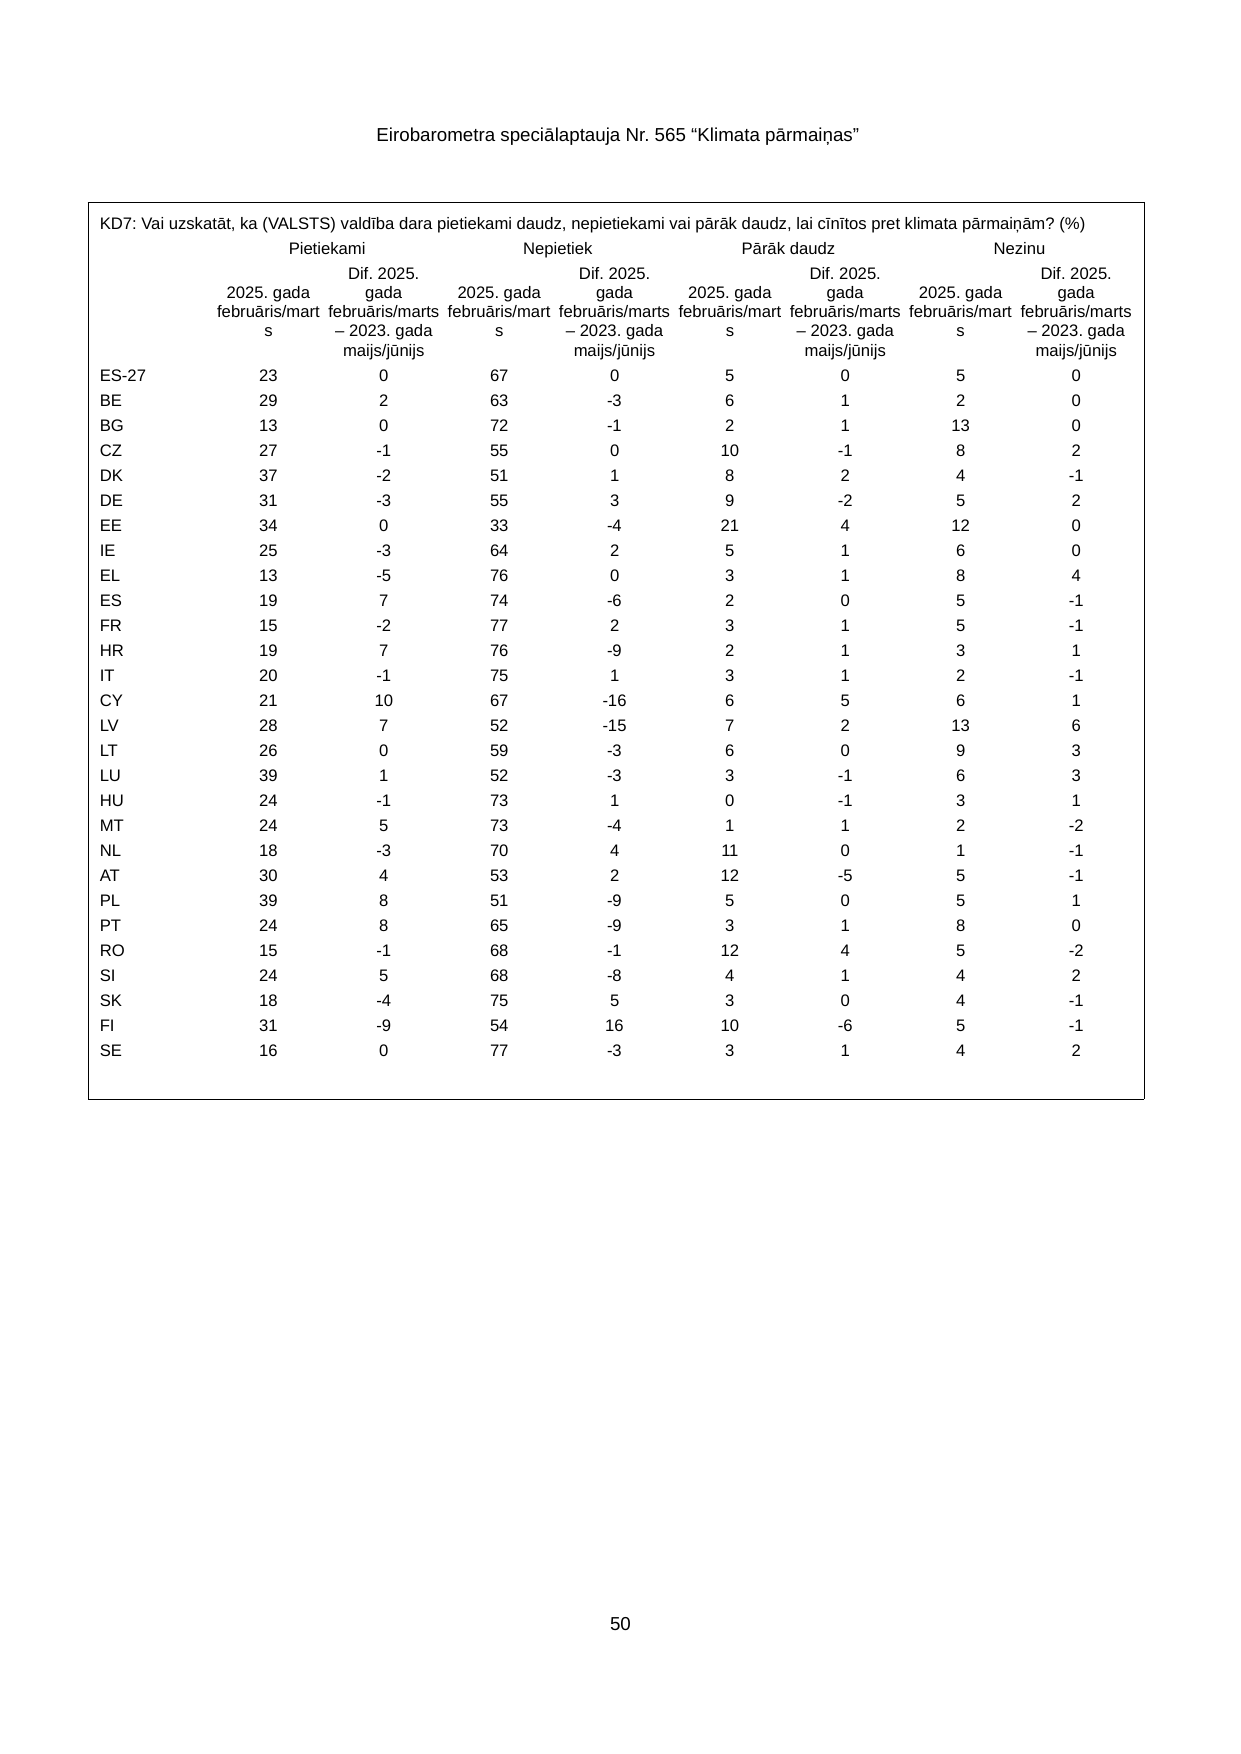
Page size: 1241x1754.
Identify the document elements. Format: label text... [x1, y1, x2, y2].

table_cell 68 [442, 963, 556, 987]
table_cell 26 [211, 738, 325, 762]
table_cell ES [97, 588, 211, 612]
table_cell 4 [786, 513, 904, 537]
table_cell 0 [786, 888, 904, 912]
table_cell 31 [211, 488, 325, 512]
table_cell 2 [1017, 488, 1135, 512]
table_cell FR [97, 613, 211, 637]
table_cell Pietiekami [211, 236, 442, 261]
table_cell 51 [442, 463, 556, 487]
table_cell 76 [442, 638, 556, 662]
table_cell 2 [556, 538, 673, 562]
table_cell 52 [442, 713, 556, 737]
table_cell 24 [211, 813, 325, 837]
table_cell 4 [904, 1038, 1017, 1062]
table_cell 2 [1017, 963, 1135, 987]
table_cell 10 [325, 688, 442, 712]
table_cell 3 [673, 613, 786, 637]
table_cell 33 [442, 513, 556, 537]
table_cell 6 [904, 688, 1017, 712]
table_cell 39 [211, 888, 325, 912]
table_cell -1 [325, 438, 442, 462]
table_cell Nezinu [904, 236, 1135, 261]
table_cell -9 [556, 913, 673, 937]
table_cell 5 [673, 538, 786, 562]
table_cell 29 [211, 388, 325, 412]
table_cell -9 [556, 888, 673, 912]
table_cell 30 [211, 863, 325, 887]
table_cell RO [97, 938, 211, 962]
table_cell 13 [904, 713, 1017, 737]
table_cell -9 [325, 1013, 442, 1037]
table_cell LU [97, 763, 211, 787]
table_cell -1 [786, 438, 904, 462]
table_cell -6 [556, 588, 673, 612]
table_cell 73 [442, 788, 556, 812]
table_cell 13 [211, 413, 325, 437]
table_cell 1 [556, 463, 673, 487]
table_cell 1 [904, 838, 1017, 862]
table_cell -2 [1017, 938, 1135, 962]
table_cell 13 [904, 413, 1017, 437]
table_cell 18 [211, 838, 325, 862]
table_cell -1 [1017, 1013, 1135, 1037]
table_cell -5 [786, 863, 904, 887]
table_cell CZ [97, 438, 211, 462]
table_cell Dif. 2025. gada februāris/marts – 2023. gada maijs/jūnijs [1017, 261, 1135, 362]
table_cell -2 [786, 488, 904, 512]
table_cell LT [97, 738, 211, 762]
table_cell 0 [786, 588, 904, 612]
table_cell 2025. gada februāris/marts [211, 261, 325, 362]
table_cell 1 [786, 613, 904, 637]
table_cell 2 [673, 588, 786, 612]
table_cell 68 [442, 938, 556, 962]
table_cell 51 [442, 888, 556, 912]
table_cell NL [97, 838, 211, 862]
table_cell 1 [556, 788, 673, 812]
table_cell -1 [556, 413, 673, 437]
table_cell 15 [211, 613, 325, 637]
table_cell 8 [673, 463, 786, 487]
table_cell 9 [673, 488, 786, 512]
table_cell 5 [325, 813, 442, 837]
table_cell 3 [1017, 738, 1135, 762]
table_cell 3 [673, 663, 786, 687]
table_cell 16 [211, 1038, 325, 1062]
table_cell 0 [556, 563, 673, 587]
table_cell DK [97, 463, 211, 487]
table_cell 25 [211, 538, 325, 562]
table_cell -2 [325, 613, 442, 637]
table_cell HU [97, 788, 211, 812]
table_cell 59 [442, 738, 556, 762]
table_cell 1 [1017, 688, 1135, 712]
table_cell 0 [786, 988, 904, 1012]
table_cell 3 [1017, 763, 1135, 787]
table_cell 6 [1017, 713, 1135, 737]
table_cell 27 [211, 438, 325, 462]
table_cell 3 [556, 488, 673, 512]
table_header KD7: Vai uzskatāt, ka (VALSTS) valdība dara pietiekami daudz, nepietiekami vai pārāk daudz, lai cīnītos pret klimata pārmaiņām? (%) [97, 211, 1135, 236]
table_cell -2 [325, 463, 442, 487]
table_cell -1 [325, 663, 442, 687]
table_cell 5 [325, 963, 442, 987]
table_cell -1 [325, 788, 442, 812]
table_cell IE [97, 538, 211, 562]
table_cell MT [97, 813, 211, 837]
table_cell 67 [442, 688, 556, 712]
table_cell [97, 261, 211, 362]
table_cell -2 [1017, 813, 1135, 837]
table_cell EE [97, 513, 211, 537]
table_cell -9 [556, 638, 673, 662]
table_cell 23 [211, 363, 325, 387]
table_cell 0 [786, 838, 904, 862]
table_cell 8 [904, 563, 1017, 587]
table_cell 63 [442, 388, 556, 412]
table_cell -1 [1017, 613, 1135, 637]
table_cell 3 [904, 788, 1017, 812]
table_cell SE [97, 1038, 211, 1062]
table_cell 2 [904, 813, 1017, 837]
table_cell -3 [556, 388, 673, 412]
table_cell 34 [211, 513, 325, 537]
table_cell 76 [442, 563, 556, 587]
table_cell 72 [442, 413, 556, 437]
table_cell 54 [442, 1013, 556, 1037]
table_cell 4 [904, 463, 1017, 487]
table_cell 53 [442, 863, 556, 887]
table_cell 8 [325, 913, 442, 937]
table_cell -1 [1017, 463, 1135, 487]
table_cell 0 [1017, 513, 1135, 537]
table_cell -8 [556, 963, 673, 987]
table_cell 21 [211, 688, 325, 712]
table_cell 5 [904, 1013, 1017, 1037]
table_cell 2 [1017, 1038, 1135, 1062]
table_cell 1 [786, 538, 904, 562]
table_cell 75 [442, 663, 556, 687]
table_cell 13 [211, 563, 325, 587]
table_cell 1 [1017, 888, 1135, 912]
table_cell 15 [211, 938, 325, 962]
table_cell Dif. 2025. gada februāris/marts – 2023. gada maijs/jūnijs [325, 261, 442, 362]
table_cell FI [97, 1013, 211, 1037]
table_cell 2 [786, 713, 904, 737]
table_cell 18 [211, 988, 325, 1012]
table_cell 0 [786, 363, 904, 387]
table_cell 4 [786, 938, 904, 962]
table_cell PL [97, 888, 211, 912]
table_cell 1 [786, 963, 904, 987]
table_cell DE [97, 488, 211, 512]
table_cell 65 [442, 913, 556, 937]
table_cell LV [97, 713, 211, 737]
table_cell 12 [904, 513, 1017, 537]
table_cell 1 [673, 813, 786, 837]
table_cell 1 [1017, 788, 1135, 812]
table_cell 0 [556, 438, 673, 462]
table_cell 12 [673, 938, 786, 962]
table_cell 16 [556, 1013, 673, 1037]
table_cell -1 [325, 938, 442, 962]
table_cell 3 [673, 988, 786, 1012]
table_cell 1 [556, 663, 673, 687]
table_cell 77 [442, 1038, 556, 1062]
table_cell -1 [786, 788, 904, 812]
table_cell 8 [904, 913, 1017, 937]
table_cell 21 [673, 513, 786, 537]
table_cell 2 [1017, 438, 1135, 462]
table_cell 0 [1017, 913, 1135, 937]
table_cell 24 [211, 913, 325, 937]
table_cell 2 [325, 388, 442, 412]
table_cell PT [97, 913, 211, 937]
table_cell 6 [673, 688, 786, 712]
table_cell 77 [442, 613, 556, 637]
table_cell 8 [904, 438, 1017, 462]
table_cell 55 [442, 438, 556, 462]
table_cell 1 [786, 638, 904, 662]
table_cell -1 [1017, 588, 1135, 612]
table_cell 0 [325, 513, 442, 537]
table_cell -3 [325, 538, 442, 562]
table_cell 70 [442, 838, 556, 862]
table_cell 39 [211, 763, 325, 787]
table_cell 31 [211, 1013, 325, 1037]
table_cell Dif. 2025. gada februāris/marts – 2023. gada maijs/jūnijs [556, 261, 673, 362]
table_cell 19 [211, 588, 325, 612]
table_cell 19 [211, 638, 325, 662]
table_cell -4 [325, 988, 442, 1012]
table_cell 0 [786, 738, 904, 762]
table_cell -1 [1017, 838, 1135, 862]
table_cell 3 [673, 1038, 786, 1062]
table_cell -6 [786, 1013, 904, 1037]
table_cell BE [97, 388, 211, 412]
table_cell -1 [1017, 863, 1135, 887]
table_cell 2025. gada februāris/marts [442, 261, 556, 362]
table_cell 0 [556, 363, 673, 387]
table_cell 75 [442, 988, 556, 1012]
table_cell Pārāk daudz [673, 236, 904, 261]
table_cell 1 [786, 913, 904, 937]
table_cell 6 [904, 763, 1017, 787]
table_cell -1 [786, 763, 904, 787]
table_cell 28 [211, 713, 325, 737]
table_cell 9 [904, 738, 1017, 762]
table_cell 12 [673, 863, 786, 887]
table_cell 1 [786, 1038, 904, 1062]
table_cell 2025. gada februāris/marts [673, 261, 786, 362]
table_cell 0 [325, 363, 442, 387]
table_cell 6 [904, 538, 1017, 562]
table_cell 4 [325, 863, 442, 887]
table_cell 1 [786, 563, 904, 587]
table_cell 4 [556, 838, 673, 862]
table_cell BG [97, 413, 211, 437]
table_cell 0 [673, 788, 786, 812]
table_cell 4 [1017, 563, 1135, 587]
table_cell Nepietiek [442, 236, 673, 261]
table_cell 4 [904, 963, 1017, 987]
table_cell 5 [904, 938, 1017, 962]
table_cell SK [97, 988, 211, 1012]
table_cell 73 [442, 813, 556, 837]
table_cell 0 [1017, 363, 1135, 387]
table_cell 3 [904, 638, 1017, 662]
table_cell 8 [325, 888, 442, 912]
table_cell 0 [325, 413, 442, 437]
table_cell -3 [556, 738, 673, 762]
table_cell -4 [556, 513, 673, 537]
table_cell 2 [673, 413, 786, 437]
table_cell 0 [1017, 413, 1135, 437]
table_cell 55 [442, 488, 556, 512]
table_cell 5 [904, 613, 1017, 637]
table_cell 5 [904, 888, 1017, 912]
table_cell 24 [211, 788, 325, 812]
table_cell 7 [673, 713, 786, 737]
table_cell [97, 236, 211, 261]
table_cell 5 [904, 488, 1017, 512]
table_cell 3 [673, 763, 786, 787]
table_cell 67 [442, 363, 556, 387]
table_cell -1 [1017, 663, 1135, 687]
table_cell -16 [556, 688, 673, 712]
table_cell SI [97, 963, 211, 987]
table_cell 1 [786, 663, 904, 687]
table_cell -3 [556, 1038, 673, 1062]
table_cell 5 [904, 588, 1017, 612]
table_cell 6 [673, 388, 786, 412]
table_cell -3 [325, 838, 442, 862]
table_cell 37 [211, 463, 325, 487]
table_cell 2 [904, 663, 1017, 687]
table_cell 0 [325, 738, 442, 762]
table_cell CY [97, 688, 211, 712]
table_cell -15 [556, 713, 673, 737]
table_cell -3 [556, 763, 673, 787]
table_cell 10 [673, 1013, 786, 1037]
table_cell 3 [673, 563, 786, 587]
table_cell ES-27 [97, 363, 211, 387]
table_cell -3 [325, 488, 442, 512]
table_cell 2 [673, 638, 786, 662]
table_cell 5 [904, 363, 1017, 387]
table_cell 7 [325, 588, 442, 612]
table_cell -1 [1017, 988, 1135, 1012]
table_cell 64 [442, 538, 556, 562]
table_cell Dif. 2025. gada februāris/marts – 2023. gada maijs/jūnijs [786, 261, 904, 362]
table_cell -1 [556, 938, 673, 962]
table_cell 52 [442, 763, 556, 787]
table_cell 0 [325, 1038, 442, 1062]
table_cell 3 [673, 913, 786, 937]
table_cell 1 [786, 388, 904, 412]
table_cell HR [97, 638, 211, 662]
table_cell 1 [786, 813, 904, 837]
table_cell -5 [325, 563, 442, 587]
table_cell 4 [673, 963, 786, 987]
table_cell 20 [211, 663, 325, 687]
table_cell 6 [673, 738, 786, 762]
table_cell 74 [442, 588, 556, 612]
table_cell 2 [556, 613, 673, 637]
table_cell 5 [556, 988, 673, 1012]
table_cell 4 [904, 988, 1017, 1012]
table_cell IT [97, 663, 211, 687]
table_cell 10 [673, 438, 786, 462]
table_cell EL [97, 563, 211, 587]
table_cell AT [97, 863, 211, 887]
table_cell 7 [325, 713, 442, 737]
table_cell 11 [673, 838, 786, 862]
table_cell 2025. gada februāris/marts [904, 261, 1017, 362]
table_cell 0 [1017, 388, 1135, 412]
table_cell 2 [904, 388, 1017, 412]
table_cell 1 [786, 413, 904, 437]
table_cell -4 [556, 813, 673, 837]
table_cell 7 [325, 638, 442, 662]
table_cell 5 [673, 888, 786, 912]
table_cell 0 [1017, 538, 1135, 562]
table_cell 5 [786, 688, 904, 712]
table_cell 5 [673, 363, 786, 387]
table_cell 1 [1017, 638, 1135, 662]
table_cell 5 [904, 863, 1017, 887]
table_cell 1 [325, 763, 442, 787]
table_cell 2 [556, 863, 673, 887]
table_cell 24 [211, 963, 325, 987]
table_cell 2 [786, 463, 904, 487]
